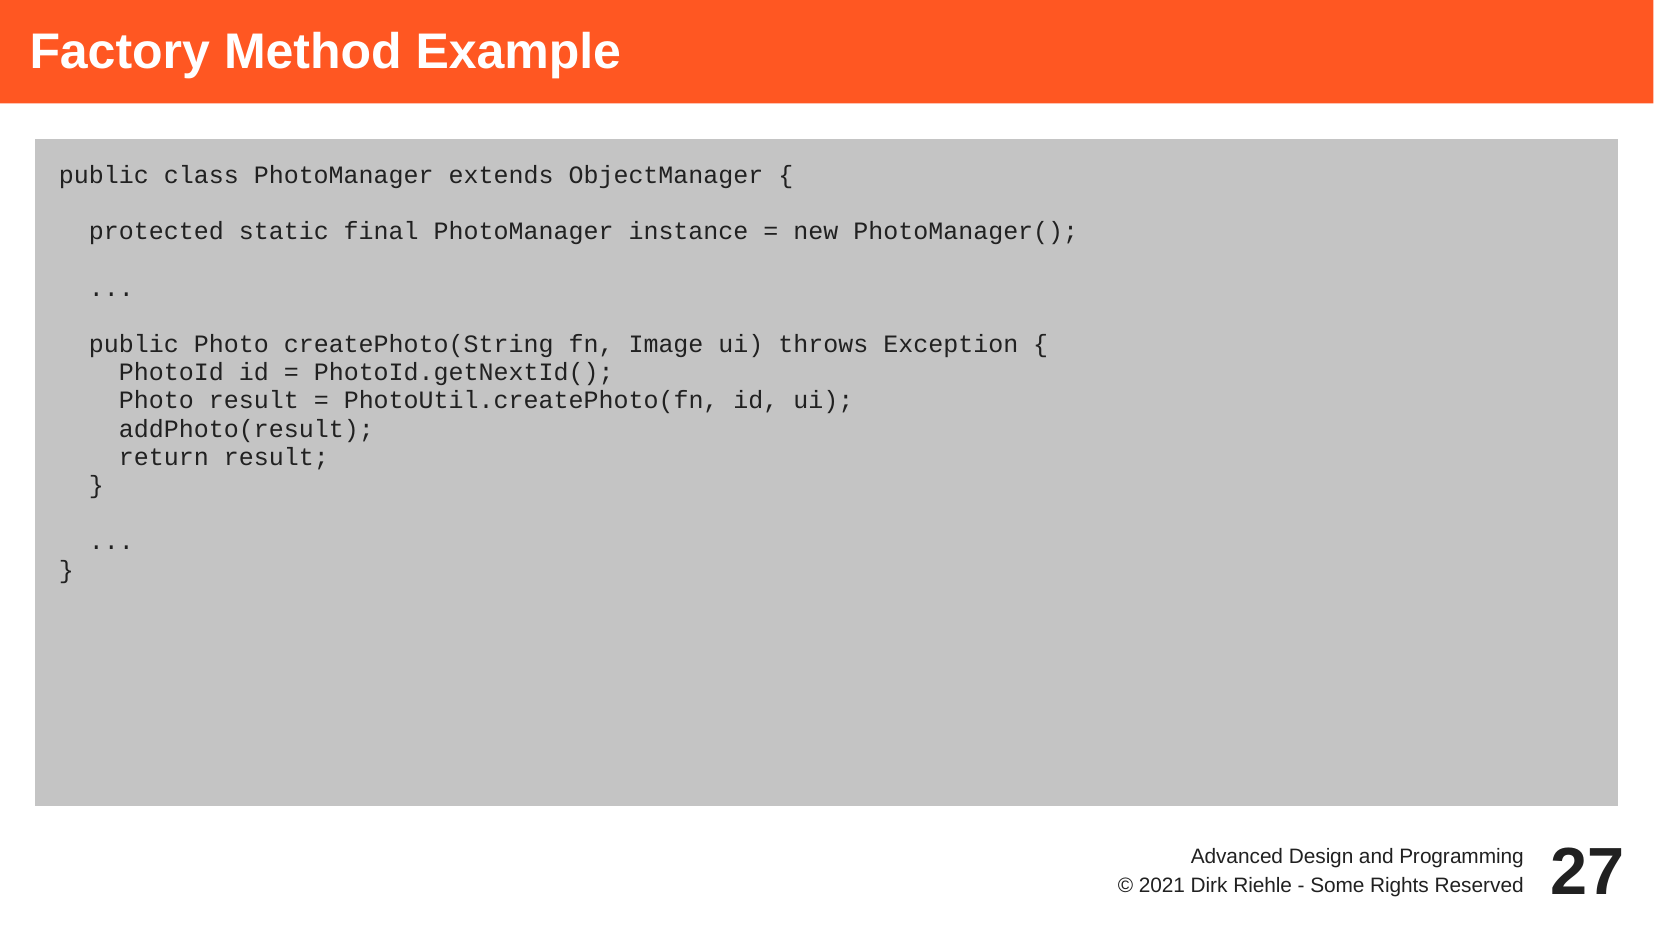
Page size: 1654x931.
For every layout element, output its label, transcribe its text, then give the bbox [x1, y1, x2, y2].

title Factory Method Example [0, 0, 1654, 104]
list public class PhotoManager extends ObjectManager { protected static final PhotoManager instance = new PhotoManager(); ... public Photo createPhoto(String fn, Image ui) throws Exception { PhotoId id = PhotoId.getNextId(); Photo result = PhotoUtil.createPhoto(fn, id, ui); addPhoto(result); return result; } ... } [29, 132, 1625, 813]
